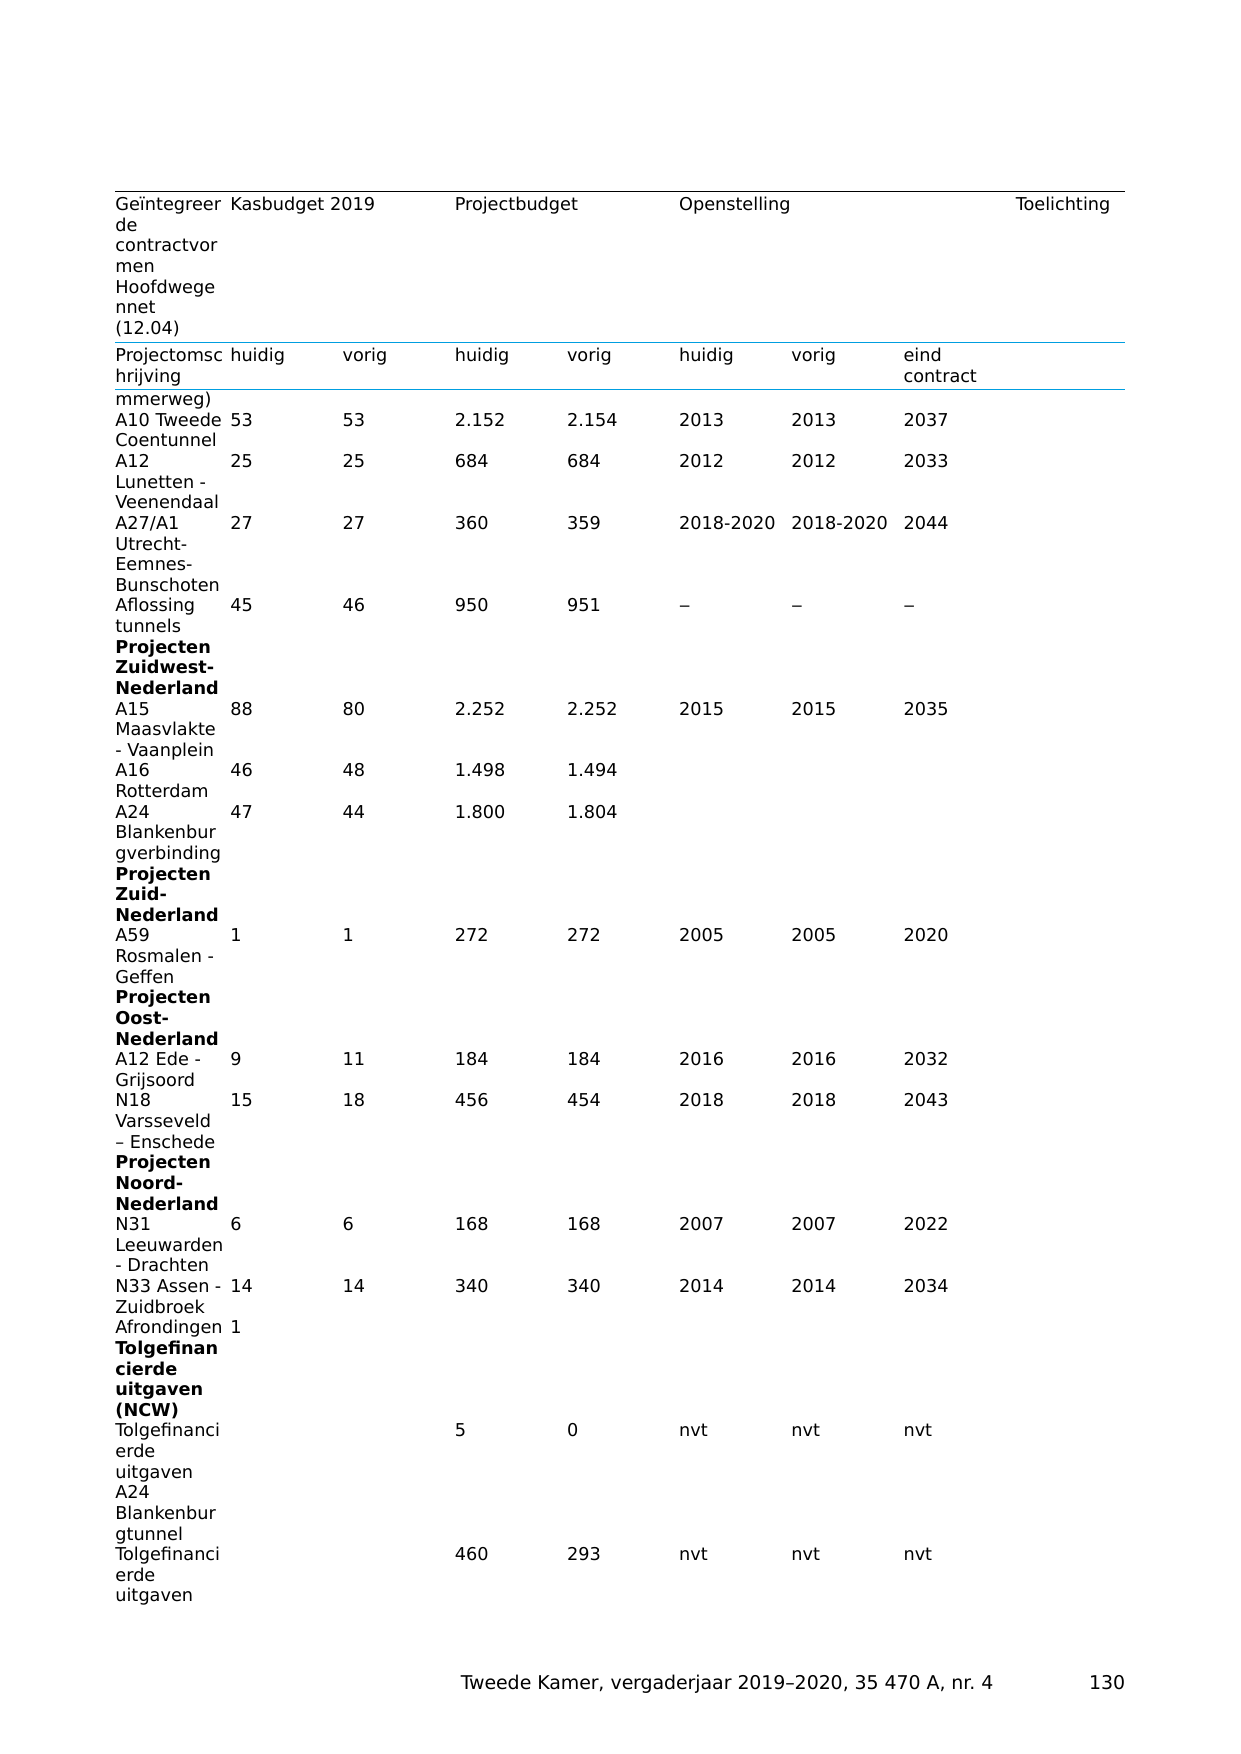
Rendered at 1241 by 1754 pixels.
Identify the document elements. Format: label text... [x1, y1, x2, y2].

table_header [900, 192, 1013, 341]
table_cell 80 [340, 699, 452, 760]
table_cell Projectomschrijving [115, 343, 227, 389]
table_cell 2015 [788, 699, 900, 760]
table_cell 184 [564, 1049, 676, 1090]
table_cell 168 [564, 1214, 676, 1276]
table_cell 2012 [676, 451, 788, 513]
table_cell 2018-2020 [676, 513, 788, 595]
table_cell [788, 802, 900, 863]
table_cell [1013, 1214, 1125, 1276]
table_cell [564, 1317, 676, 1338]
table_cell 2.152 [452, 410, 564, 451]
table_cell [1013, 1152, 1125, 1214]
table_cell huidig [452, 343, 564, 389]
table_cell 2018 [676, 1090, 788, 1152]
table_cell [227, 1544, 339, 1606]
table_cell 1.498 [452, 760, 564, 802]
table_cell [676, 390, 788, 410]
table_cell 2035 [900, 699, 1013, 760]
table_cell [1013, 802, 1125, 863]
table_cell [1013, 410, 1125, 451]
table_cell 2016 [676, 1049, 788, 1090]
table_cell A16 Rotterdam [115, 760, 227, 802]
table_cell [788, 637, 900, 698]
table_cell 2014 [788, 1276, 900, 1317]
table_cell 2033 [900, 451, 1013, 513]
table_cell nvt [676, 1420, 788, 1544]
table_cell 6 [227, 1214, 339, 1276]
table_cell 1 [340, 925, 452, 987]
table_cell [788, 390, 900, 410]
table_cell 14 [340, 1276, 452, 1317]
table_cell 340 [564, 1276, 676, 1317]
table_cell ‒ [788, 595, 900, 637]
table_cell 27 [340, 513, 452, 595]
table_cell [900, 1338, 1013, 1420]
table_cell 2016 [788, 1049, 900, 1090]
table_cell [452, 637, 564, 698]
table_cell 460 [452, 1544, 564, 1606]
table_cell [676, 987, 788, 1049]
table_cell Aflossing tunnels [115, 595, 227, 637]
table_cell A27/A1 Utrecht-Eemnes-Bunschoten [115, 513, 227, 595]
table_cell [340, 1152, 452, 1214]
table_cell [340, 390, 452, 410]
table_cell 53 [227, 410, 339, 451]
table_cell 2007 [676, 1214, 788, 1276]
table_cell 1.804 [564, 802, 676, 863]
table_cell 684 [564, 451, 676, 513]
table_cell [900, 1317, 1013, 1338]
table_cell [788, 987, 900, 1049]
table_cell 46 [340, 595, 452, 637]
table_cell 340 [452, 1276, 564, 1317]
table_cell 184 [452, 1049, 564, 1090]
table_cell [1013, 343, 1125, 389]
table_cell 48 [340, 760, 452, 802]
table_cell 272 [452, 925, 564, 987]
table_cell 2037 [900, 410, 1013, 451]
table_cell 359 [564, 513, 676, 595]
table_cell [1013, 699, 1125, 760]
table_cell 2014 [676, 1276, 788, 1317]
table_cell 2.252 [452, 699, 564, 760]
table_cell [340, 864, 452, 925]
table_cell [900, 1152, 1013, 1214]
table_cell 1 [227, 925, 339, 987]
table_cell [452, 1152, 564, 1214]
table_cell 2018-2020 [788, 513, 900, 595]
table_cell 1 [227, 1317, 339, 1338]
table_cell [564, 390, 676, 410]
table_cell 45 [227, 595, 339, 637]
table_cell 454 [564, 1090, 676, 1152]
table_cell [227, 864, 339, 925]
table_cell [1013, 595, 1125, 637]
table_cell [227, 1152, 339, 1214]
table_cell 360 [452, 513, 564, 595]
table_cell 15 [227, 1090, 339, 1152]
table_cell 47 [227, 802, 339, 863]
table_cell Projecten Noord-Nederland [115, 1152, 227, 1214]
table_cell [1013, 987, 1125, 1049]
table_cell 0 [564, 1420, 676, 1544]
table_cell [1013, 1338, 1125, 1420]
table_cell A15 Maasvlakte - Vaanplein [115, 699, 227, 760]
table_cell 293 [564, 1544, 676, 1606]
table_header Geïntegreerde contractvormen Hoofdwegennet (12.04) [115, 192, 227, 341]
table_cell [676, 637, 788, 698]
table_cell [564, 1338, 676, 1420]
table_cell [676, 1338, 788, 1420]
table_cell [788, 1317, 900, 1338]
table_cell 2005 [676, 925, 788, 987]
table_cell Tolgefinancierde uitgaven [115, 1544, 227, 1606]
table_cell [564, 637, 676, 698]
table_cell [1013, 760, 1125, 802]
table_cell [452, 390, 564, 410]
table_cell [227, 637, 339, 698]
table_cell [1013, 925, 1125, 987]
table_cell [788, 1152, 900, 1214]
table_cell [1013, 1049, 1125, 1090]
table_cell nvt [788, 1420, 900, 1544]
table_cell vorig [788, 343, 900, 389]
table_header Openstelling [676, 192, 900, 341]
table_cell 53 [340, 410, 452, 451]
table_cell 44 [340, 802, 452, 863]
table_cell [676, 802, 788, 863]
table_cell Afrondingen [115, 1317, 227, 1338]
table_cell 2013 [788, 410, 900, 451]
table_cell [900, 390, 1013, 410]
table_cell [340, 1420, 452, 1544]
table_cell A12 Lunetten - Veenendaal [115, 451, 227, 513]
table_cell nvt [900, 1420, 1013, 1544]
table_cell 2022 [900, 1214, 1013, 1276]
table_cell vorig [564, 343, 676, 389]
table_cell [564, 987, 676, 1049]
table_cell [900, 987, 1013, 1049]
table_cell [900, 864, 1013, 925]
table_cell [676, 864, 788, 925]
table_cell [227, 1420, 339, 1544]
table_cell 2044 [900, 513, 1013, 595]
table_cell A10 Tweede Coentunnel [115, 410, 227, 451]
table_cell A59 Rosmalen - Geffen [115, 925, 227, 987]
table_cell Tolgefinancierde uitgaven A24 Blankenburgtunnel [115, 1420, 227, 1544]
table_cell 951 [564, 595, 676, 637]
table_cell 684 [452, 451, 564, 513]
table_cell [452, 987, 564, 1049]
table_cell 9 [227, 1049, 339, 1090]
table_cell [1013, 1090, 1125, 1152]
table_cell [340, 1544, 452, 1606]
table_cell 18 [340, 1090, 452, 1152]
table_cell ‒ [900, 595, 1013, 637]
table_cell [227, 390, 339, 410]
table_cell 2032 [900, 1049, 1013, 1090]
table_cell [1013, 1544, 1125, 1606]
table_cell [900, 637, 1013, 698]
table_cell [1013, 451, 1125, 513]
table_cell vorig [340, 343, 452, 389]
table_cell 950 [452, 595, 564, 637]
table_cell 272 [564, 925, 676, 987]
table_cell [1013, 390, 1125, 410]
table_cell [1013, 637, 1125, 698]
table_cell 88 [227, 699, 339, 760]
table_cell [452, 1338, 564, 1420]
table_cell [340, 637, 452, 698]
table_cell A24 Blankenburgverbinding [115, 802, 227, 863]
table_cell N31 Leeuwarden - Drachten [115, 1214, 227, 1276]
table_cell 2.154 [564, 410, 676, 451]
table_header Toelichting [1013, 192, 1125, 341]
table_cell nvt [676, 1544, 788, 1606]
table_cell Tolgefinancierde uitgaven (NCW) [115, 1338, 227, 1420]
table_cell 2013 [676, 410, 788, 451]
table_cell Projecten Oost-Nederland [115, 987, 227, 1049]
table_cell [227, 1338, 339, 1420]
table_cell 6 [340, 1214, 452, 1276]
table_cell 5 [452, 1420, 564, 1544]
table_cell 2005 [788, 925, 900, 987]
table_cell [1013, 1317, 1125, 1338]
table_cell [788, 864, 900, 925]
table_cell 2043 [900, 1090, 1013, 1152]
table_cell 2018 [788, 1090, 900, 1152]
table_cell nvt [900, 1544, 1013, 1606]
table_cell 2012 [788, 451, 900, 513]
table_cell [1013, 513, 1125, 595]
table_cell 168 [452, 1214, 564, 1276]
table_cell Projecten Zuidwest-Nederland [115, 637, 227, 698]
table_cell 1.494 [564, 760, 676, 802]
table_cell [676, 1317, 788, 1338]
table_cell [340, 1338, 452, 1420]
table_cell [340, 1317, 452, 1338]
table_cell huidig [676, 343, 788, 389]
table_cell [676, 760, 788, 802]
table_cell ‒ [676, 595, 788, 637]
table_cell [340, 987, 452, 1049]
table_cell A12 Ede - Grijsoord [115, 1049, 227, 1090]
table_cell 2007 [788, 1214, 900, 1276]
table_cell N33 Assen - Zuidbroek [115, 1276, 227, 1317]
table_cell 1.800 [452, 802, 564, 863]
table_cell 46 [227, 760, 339, 802]
table_cell 25 [340, 451, 452, 513]
table_cell 25 [227, 451, 339, 513]
table_cell [900, 760, 1013, 802]
table_cell [452, 864, 564, 925]
table_cell [452, 1317, 564, 1338]
table_cell eind contract [900, 343, 1013, 389]
table_cell [564, 864, 676, 925]
table_cell 27 [227, 513, 339, 595]
table_cell [1013, 1276, 1125, 1317]
table_cell 2.252 [564, 699, 676, 760]
table_cell N18 Varsseveld – Enschede [115, 1090, 227, 1152]
table_cell 2034 [900, 1276, 1013, 1317]
table_cell nvt [788, 1544, 900, 1606]
table_cell [676, 1152, 788, 1214]
table_cell 2015 [676, 699, 788, 760]
table_cell 14 [227, 1276, 339, 1317]
table_cell [1013, 1420, 1125, 1544]
table_cell [788, 1338, 900, 1420]
table_header Kasbudget 2019 [227, 192, 452, 341]
table_cell [788, 760, 900, 802]
table_cell 11 [340, 1049, 452, 1090]
table_cell huidig [227, 343, 339, 389]
table_cell mmerweg) [115, 390, 227, 410]
table_cell [1013, 864, 1125, 925]
table_cell Projecten Zuid-Nederland [115, 864, 227, 925]
table_cell [564, 1152, 676, 1214]
table_cell [227, 987, 339, 1049]
table_cell 456 [452, 1090, 564, 1152]
table_header Projectbudget [452, 192, 676, 341]
table_cell [900, 802, 1013, 863]
table_cell 2020 [900, 925, 1013, 987]
